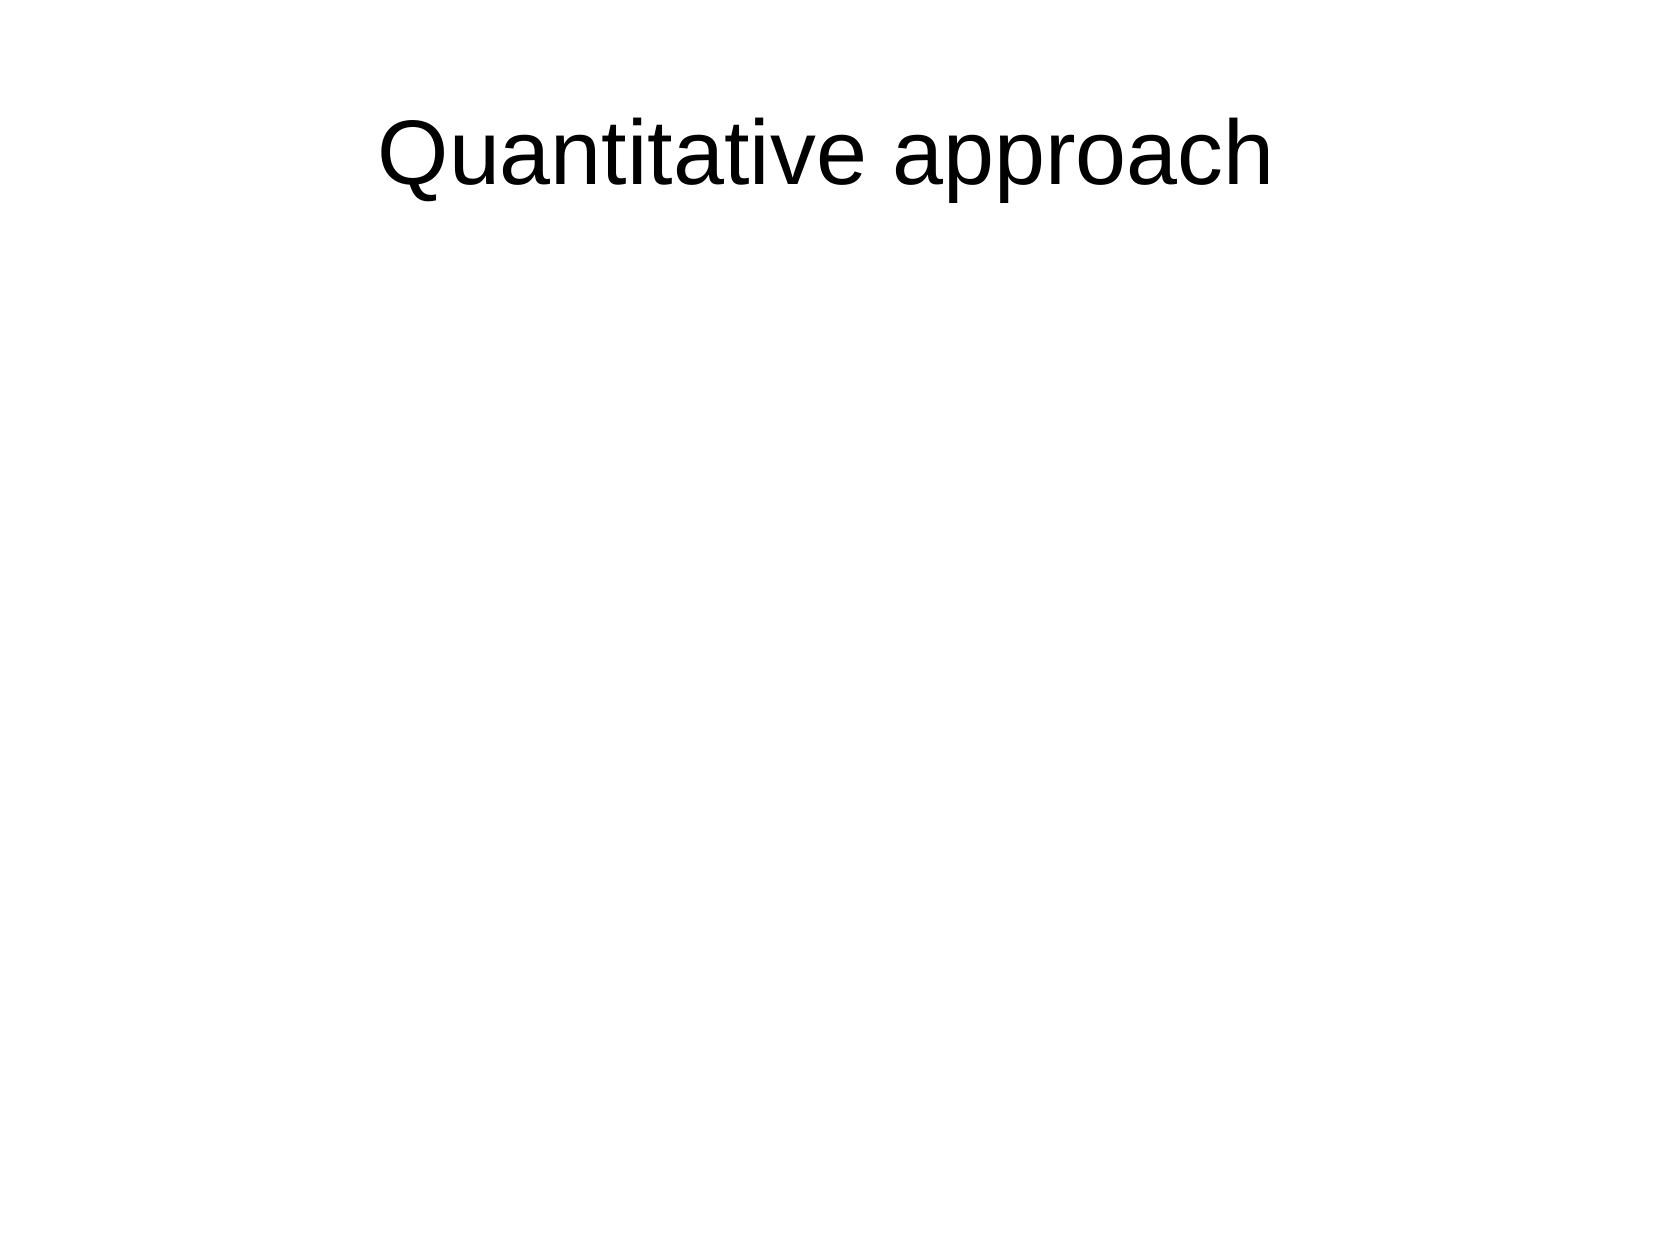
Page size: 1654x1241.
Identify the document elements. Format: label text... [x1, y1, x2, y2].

title Quantitative approach [82, 49, 1571, 257]
